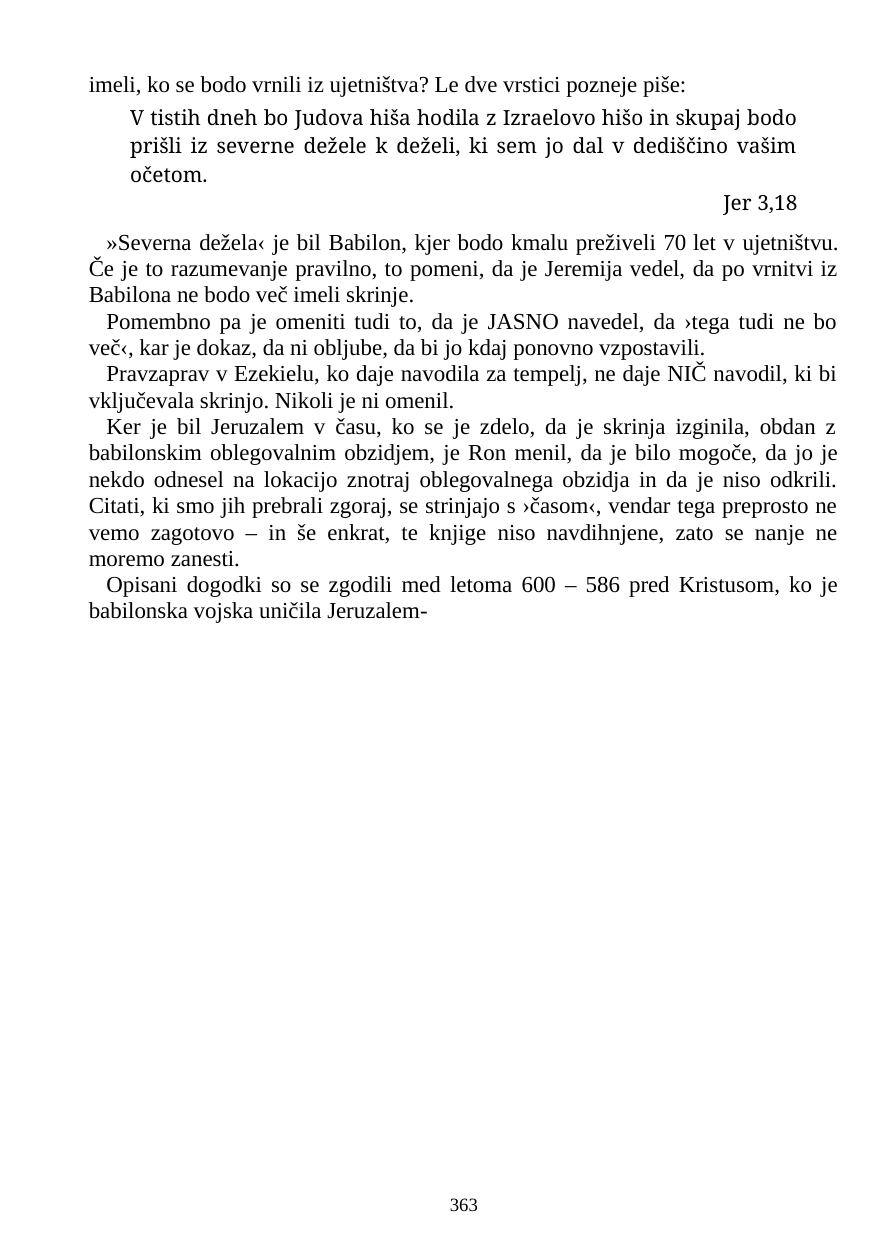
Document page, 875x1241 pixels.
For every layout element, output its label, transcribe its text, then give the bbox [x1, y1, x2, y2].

text imeli, ko se bodo vrnili iz ujetništva? Le dve vrstici pozneje piše: [88, 71, 839, 97]
text »Severna dežela‹ je bil Babilon, kjer bodo kmalu preživeli 70 let v ujetništvu. Če je to razumevanje pravilno, to pomeni, da je Jeremija vedel, da po vrnitvi iz Babilona ne bodo več imeli skrinje. [88, 229, 839, 308]
text Pravzaprav v Ezekielu, ko daje navodila za tempelj, ne daje NIČ navodil, ki bi vključevala skrinjo. Nikoli je ni omenil. [88, 360, 839, 413]
text V tistih dneh bo Judova hiša hodila z Izraelovo hišo in skupaj bodo prišli iz severne dežele k deželi, ki sem jo dal v dediščino vašim očetom. Jer 3,18 [130, 103, 797, 217]
text Ker je bil Jeruzalem v času, ko se je zdelo, da je skrinja izginila, obdan z babilonskim oblegovalnim obzidjem, je Ron menil, da je bilo mogoče, da jo je nekdo odnesel na lokacijo znotraj oblegovalnega obzidja in da je niso odkrili. Citati, ki smo jih prebrali zgoraj, se strinjajo s ›časom‹, vendar tega preprosto ne vemo zagotovo – in še enkrat, te knjige niso navdihnjene, zato se nanje ne moremo zanesti. [88, 413, 839, 571]
text Pomembno pa je omeniti tudi to, da je JASNO navedel, da ›tega tudi ne bo več‹, kar je dokaz, da ni obljube, da bi jo kdaj ponovno vzpostavili. [88, 308, 839, 360]
text Opisani dogodki so se zgodili med letoma 600 – 586 pred Kristusom, ko je babilonska vojska uničila Jeruzalem- [88, 571, 839, 624]
